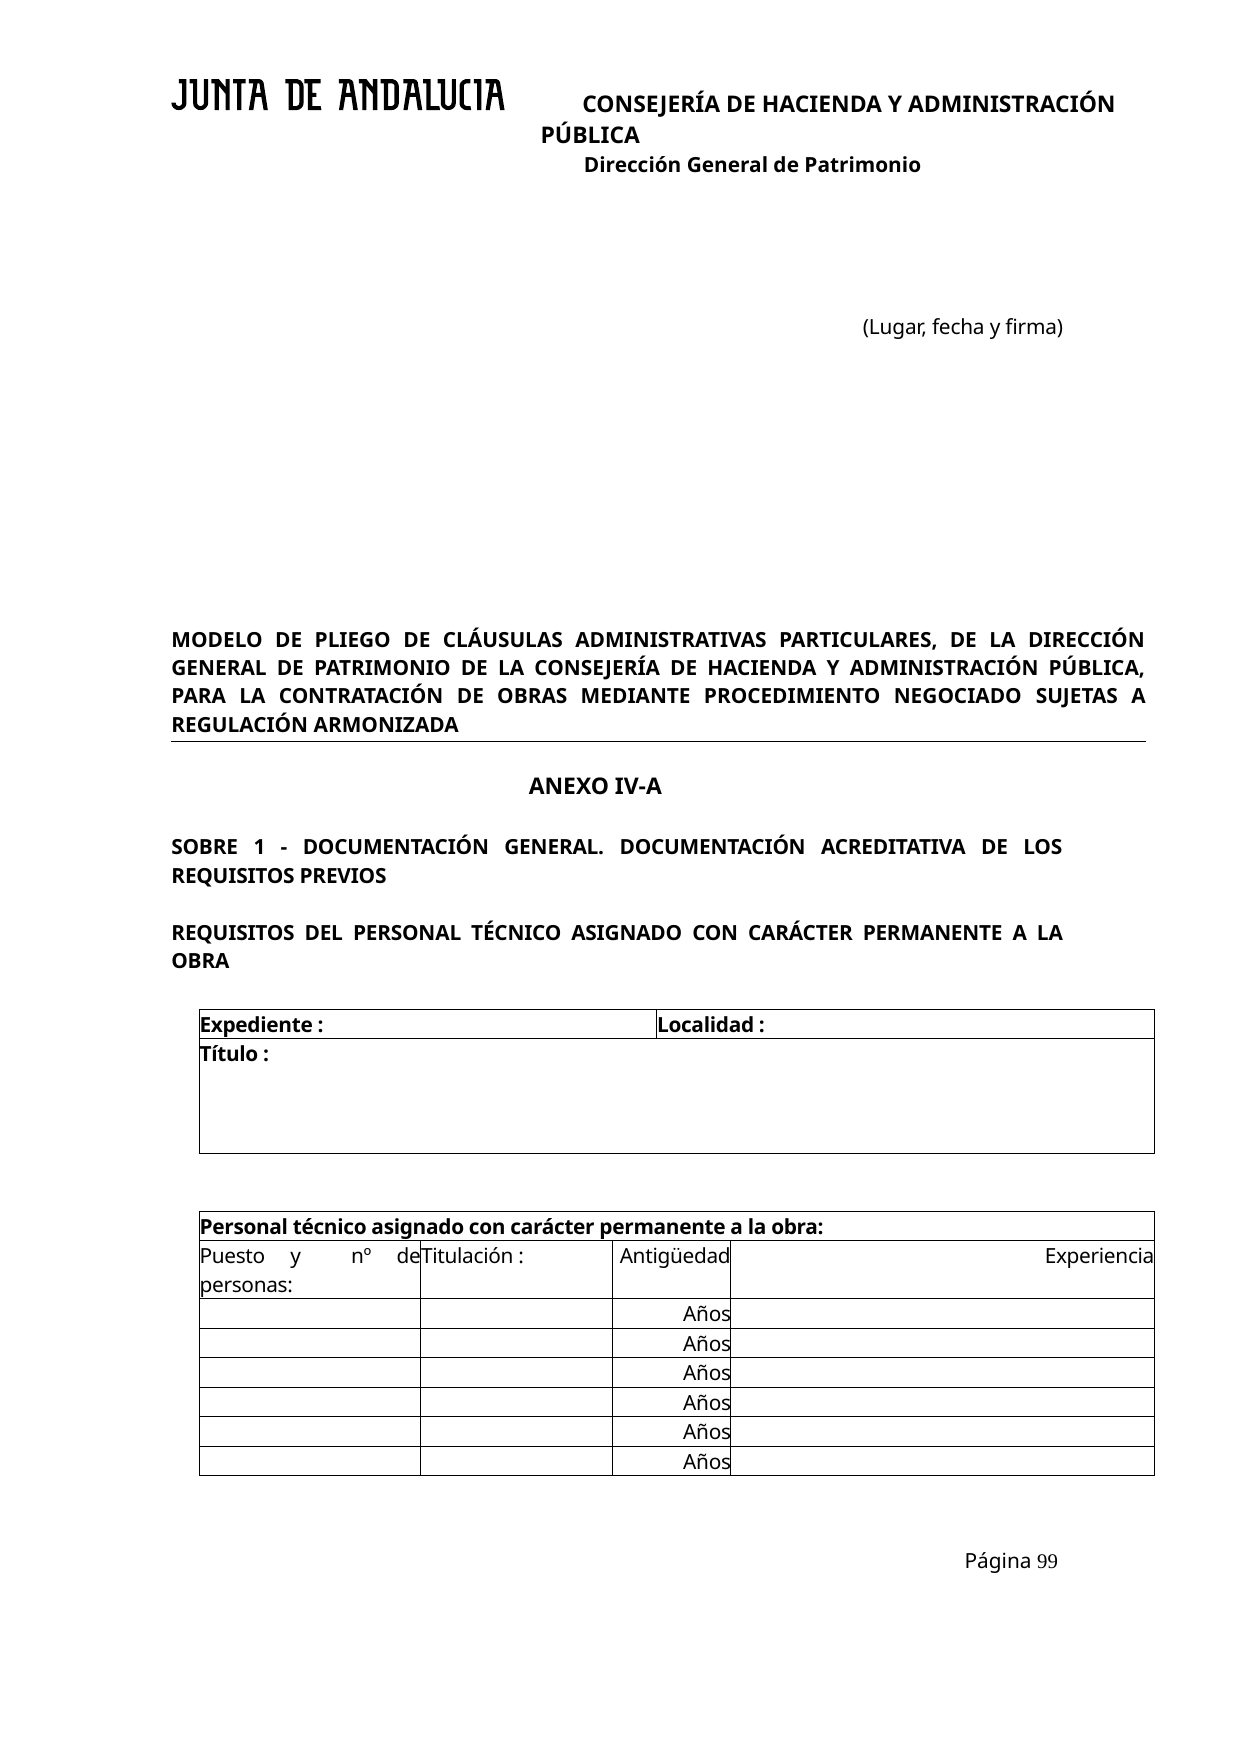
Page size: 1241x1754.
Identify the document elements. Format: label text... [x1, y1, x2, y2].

text SOBRE 1 - DOCUMENTACIÓN GENERAL. DOCUMENTACIÓN ACREDITATIVA DE LOS REQUISITOS PREVIOS [171, 832, 1063, 889]
table_cell [421, 1388, 612, 1416]
table_cell [200, 1329, 420, 1357]
table_cell [200, 1417, 420, 1446]
table_cell [421, 1358, 612, 1387]
text ANEXO IV-A [171, 770, 1063, 801]
table_cell [421, 1417, 612, 1446]
table_cell Años [613, 1329, 730, 1357]
text (Lugar, fecha y firma) [171, 312, 1063, 340]
table_cell [421, 1447, 612, 1475]
table_cell [731, 1447, 1154, 1475]
table_cell [347, 1039, 1154, 1153]
table_cell [731, 1388, 1154, 1416]
table_cell Años [613, 1388, 730, 1416]
table_header Expediente : [200, 1010, 347, 1038]
table_cell Años [613, 1447, 730, 1475]
table_header Localidad : [657, 1010, 790, 1038]
table_cell [421, 1299, 612, 1328]
table_cell Años [613, 1358, 730, 1387]
table_cell [421, 1329, 612, 1357]
table_header [347, 1010, 656, 1038]
table_cell [731, 1358, 1154, 1387]
table_cell [200, 1299, 420, 1328]
table_cell Antigüedad [613, 1241, 730, 1298]
table_cell [200, 1388, 420, 1416]
table_cell Puesto y nº de personas: [200, 1241, 420, 1298]
table_cell [200, 1447, 420, 1475]
table_cell [731, 1329, 1154, 1357]
table_cell Titulación : [421, 1241, 612, 1298]
table_header Personal técnico asignado con carácter permanente a la obra: [200, 1212, 1154, 1240]
table_cell [200, 1358, 420, 1387]
table_cell [731, 1417, 1154, 1446]
table_cell Años [613, 1417, 730, 1446]
text REQUISITOS DEL PERSONAL TÉCNICO ASIGNADO CON CARÁCTER PERMANENTE A LA OBRA [171, 918, 1063, 975]
text MODELO DE PLIEGO DE CLÁUSULAS ADMINISTRATIVAS PARTICULARES, DE LA DIRECCIÓN GENERAL DE PATRIMONIO DE LA CONSEJERÍA DE HACIENDA Y ADMINISTRACIÓN PÚBLICA, PARA LA CONTRATACIÓN DE OBRAS MEDIANTE PROCEDIMIENTO NEGOCIADO SUJETAS A REGULACIÓN ARMONIZADA [171, 625, 1146, 741]
table_header [790, 1010, 1154, 1038]
table_cell Título : [200, 1039, 347, 1153]
table_cell [731, 1299, 1154, 1328]
table_cell Años [613, 1299, 730, 1328]
table_cell Experiencia [731, 1241, 1154, 1298]
